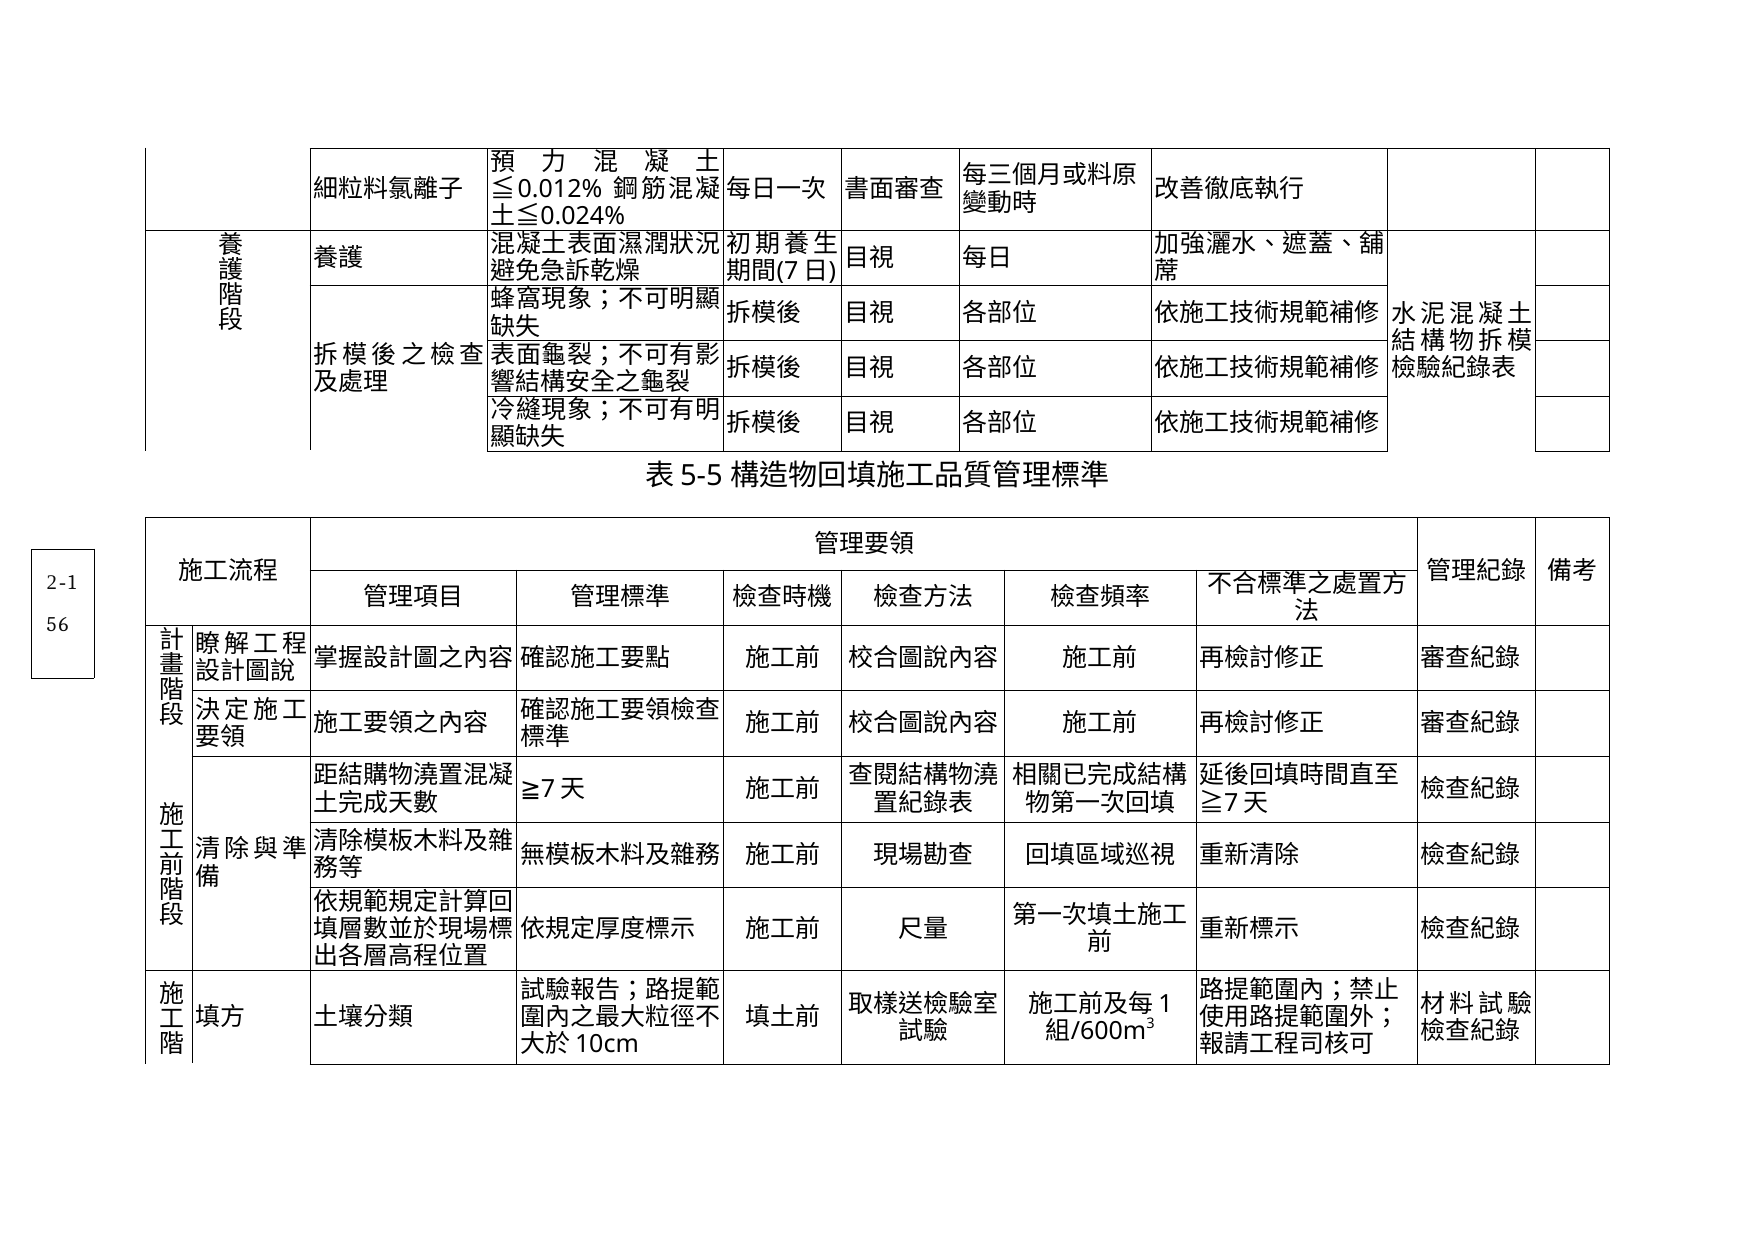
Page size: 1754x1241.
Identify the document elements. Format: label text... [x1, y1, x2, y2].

table_cell [146, 148, 310, 230]
table_cell [1536, 823, 1609, 887]
table_cell 土壤分類 [311, 971, 516, 1064]
table_cell 確認施工要點 [517, 626, 723, 690]
table_cell 校合圖說內容 [842, 691, 1004, 756]
table_cell 依施工技術規範補修 [1152, 397, 1387, 451]
table_cell [1536, 397, 1609, 451]
table_cell 養護 [311, 231, 487, 285]
table_header 管理紀錄 [1418, 518, 1535, 625]
table_cell 清除模板木料及雜務等 [311, 823, 516, 887]
table_cell 施工前 [724, 626, 841, 690]
table_cell 每日一次 [724, 149, 841, 230]
text 表5-5 構造物回填施工品質管理標準 [148, 452, 1606, 494]
table_cell 拆模後 [724, 397, 841, 451]
table_cell 依施工技術規範補修 [1152, 286, 1387, 340]
table_cell 第一次填土施工前 [1005, 888, 1196, 969]
table_cell 重新清除 [1197, 823, 1417, 887]
table_cell 初期養生期間(7日) [724, 231, 841, 285]
table_cell 審查紀錄 [1418, 626, 1535, 690]
table_cell 填土前 [724, 971, 841, 1064]
table_cell 決定施工要領 [193, 691, 310, 756]
table_cell ≧7天 [517, 757, 723, 822]
table_cell [1536, 888, 1609, 969]
table_cell 管理標準 [517, 571, 723, 625]
table_cell 施工前階段 [146, 756, 192, 969]
table_cell 檢查方法 [842, 571, 1004, 625]
table_cell 材料試驗檢查紀錄 [1418, 971, 1535, 1064]
table_cell 檢查時機 [724, 571, 841, 625]
table_cell 施工階 [146, 971, 192, 1064]
table_cell 目視 [842, 231, 959, 285]
table_cell 檢查頻率 [1005, 571, 1196, 625]
table_cell 現場勘查 [842, 823, 1004, 887]
table_cell 填方 [192, 971, 310, 1064]
table_cell 施工前及每1組/600m3 [1005, 971, 1196, 1064]
table_cell [1536, 149, 1609, 230]
table_cell 取樣送檢驗室試驗 [842, 971, 1004, 1064]
table_cell 預力混凝土≦0.012% 鋼筋混凝土≦0.024% [488, 149, 723, 230]
table_cell 查閱結構物澆置紀錄表 [842, 757, 1004, 822]
table_cell 目視 [842, 341, 959, 396]
table_cell 確認施工要領檢查標準 [517, 691, 723, 756]
table_cell 混凝土表面濕潤狀況避免急訴乾燥 [488, 231, 723, 285]
table_cell 施工前 [724, 823, 841, 887]
table_cell [1536, 691, 1609, 756]
table_cell 施工前 [724, 691, 841, 756]
table_cell 水泥混凝土結構物拆模檢驗紀錄表 [1388, 231, 1535, 451]
table_cell 施工前 [724, 757, 841, 822]
table_cell 延後回填時間直至≧7天 [1197, 757, 1417, 822]
table_cell 掌握設計圖之內容 [311, 626, 516, 690]
table_cell 每日 [960, 231, 1151, 285]
table_header 施工流程 [146, 518, 310, 625]
table_cell [1536, 286, 1609, 340]
table_cell 各部位 [960, 286, 1151, 340]
table_cell 依施工技術規範補修 [1152, 341, 1387, 396]
table_cell 校合圖說內容 [842, 626, 1004, 690]
table_cell 回填區域巡視 [1005, 823, 1196, 887]
table_cell 拆模後 [724, 286, 841, 340]
table_header 管理要領 [311, 518, 1417, 569]
table_cell 路提範圍內；禁止使用路提範圍外；報請工程司核可 [1197, 971, 1417, 1064]
table_cell [1388, 149, 1535, 230]
table_cell [1536, 971, 1609, 1064]
table_cell [1536, 626, 1609, 690]
table_cell 相關已完成結構物第一次回填 [1005, 757, 1196, 822]
table_cell 再檢討修正 [1197, 691, 1417, 756]
table_cell 施工前 [1005, 691, 1196, 756]
table_cell [1536, 341, 1609, 396]
table_cell 檢查紀錄 [1418, 823, 1535, 887]
table_cell 養護階段 [146, 231, 310, 451]
table_cell 冷縫現象；不可有明顯缺失 [488, 397, 723, 451]
table_cell 審查紀錄 [1418, 691, 1535, 756]
table_cell 書面審查 [842, 149, 959, 230]
table_cell 目視 [842, 397, 959, 451]
table_cell 拆模後 [724, 341, 841, 396]
table_cell 清除與準備 [193, 757, 310, 969]
table_cell 細粒料氯離子 [311, 149, 487, 230]
table_cell 改善徹底執行 [1152, 149, 1387, 230]
table_cell 施工前 [724, 888, 841, 969]
table_header 備考 [1536, 518, 1609, 625]
table_cell 尺量 [842, 888, 1004, 969]
table_cell 各部位 [960, 397, 1151, 451]
table_cell 施工要領之內容 [311, 691, 516, 756]
table_cell 每三個月或料原變動時 [960, 149, 1151, 230]
table_cell [1536, 757, 1609, 822]
table_cell 試驗報告；路提範圍內之最大粒徑不大於10cm [517, 971, 723, 1064]
table_cell 依規範規定計算回填層數並於現場標出各層高程位置 [311, 888, 516, 969]
table_cell 目視 [842, 286, 959, 340]
table_cell 檢查紀錄 [1418, 888, 1535, 969]
table_cell 檢查紀錄 [1418, 757, 1535, 822]
table_cell 施工前 [1005, 626, 1196, 690]
table_cell 表面龜裂；不可有影響結構安全之龜裂 [488, 341, 723, 396]
table_cell 重新標示 [1197, 888, 1417, 969]
table_cell 再檢討修正 [1197, 626, 1417, 690]
table_cell 瞭解工程設計圖說 [193, 626, 310, 690]
table_cell [1536, 231, 1609, 285]
table_cell 計畫階段 [146, 626, 192, 756]
table_cell 不合標準之處置方法 [1197, 571, 1417, 625]
table_cell 蜂窩現象；不可明顯缺失 [488, 286, 723, 340]
table_cell 各部位 [960, 341, 1151, 396]
table_cell 加強灑水、遮蓋、舖蓆 [1152, 231, 1387, 285]
table_cell 無模板木料及雜務 [517, 823, 723, 887]
table_cell 依規定厚度標示 [517, 888, 723, 969]
table_cell 管理項目 [311, 571, 516, 625]
table_cell 距結購物澆置混凝土完成天數 [311, 757, 516, 822]
table_cell 拆模後之檢查及處理 [310, 286, 487, 451]
